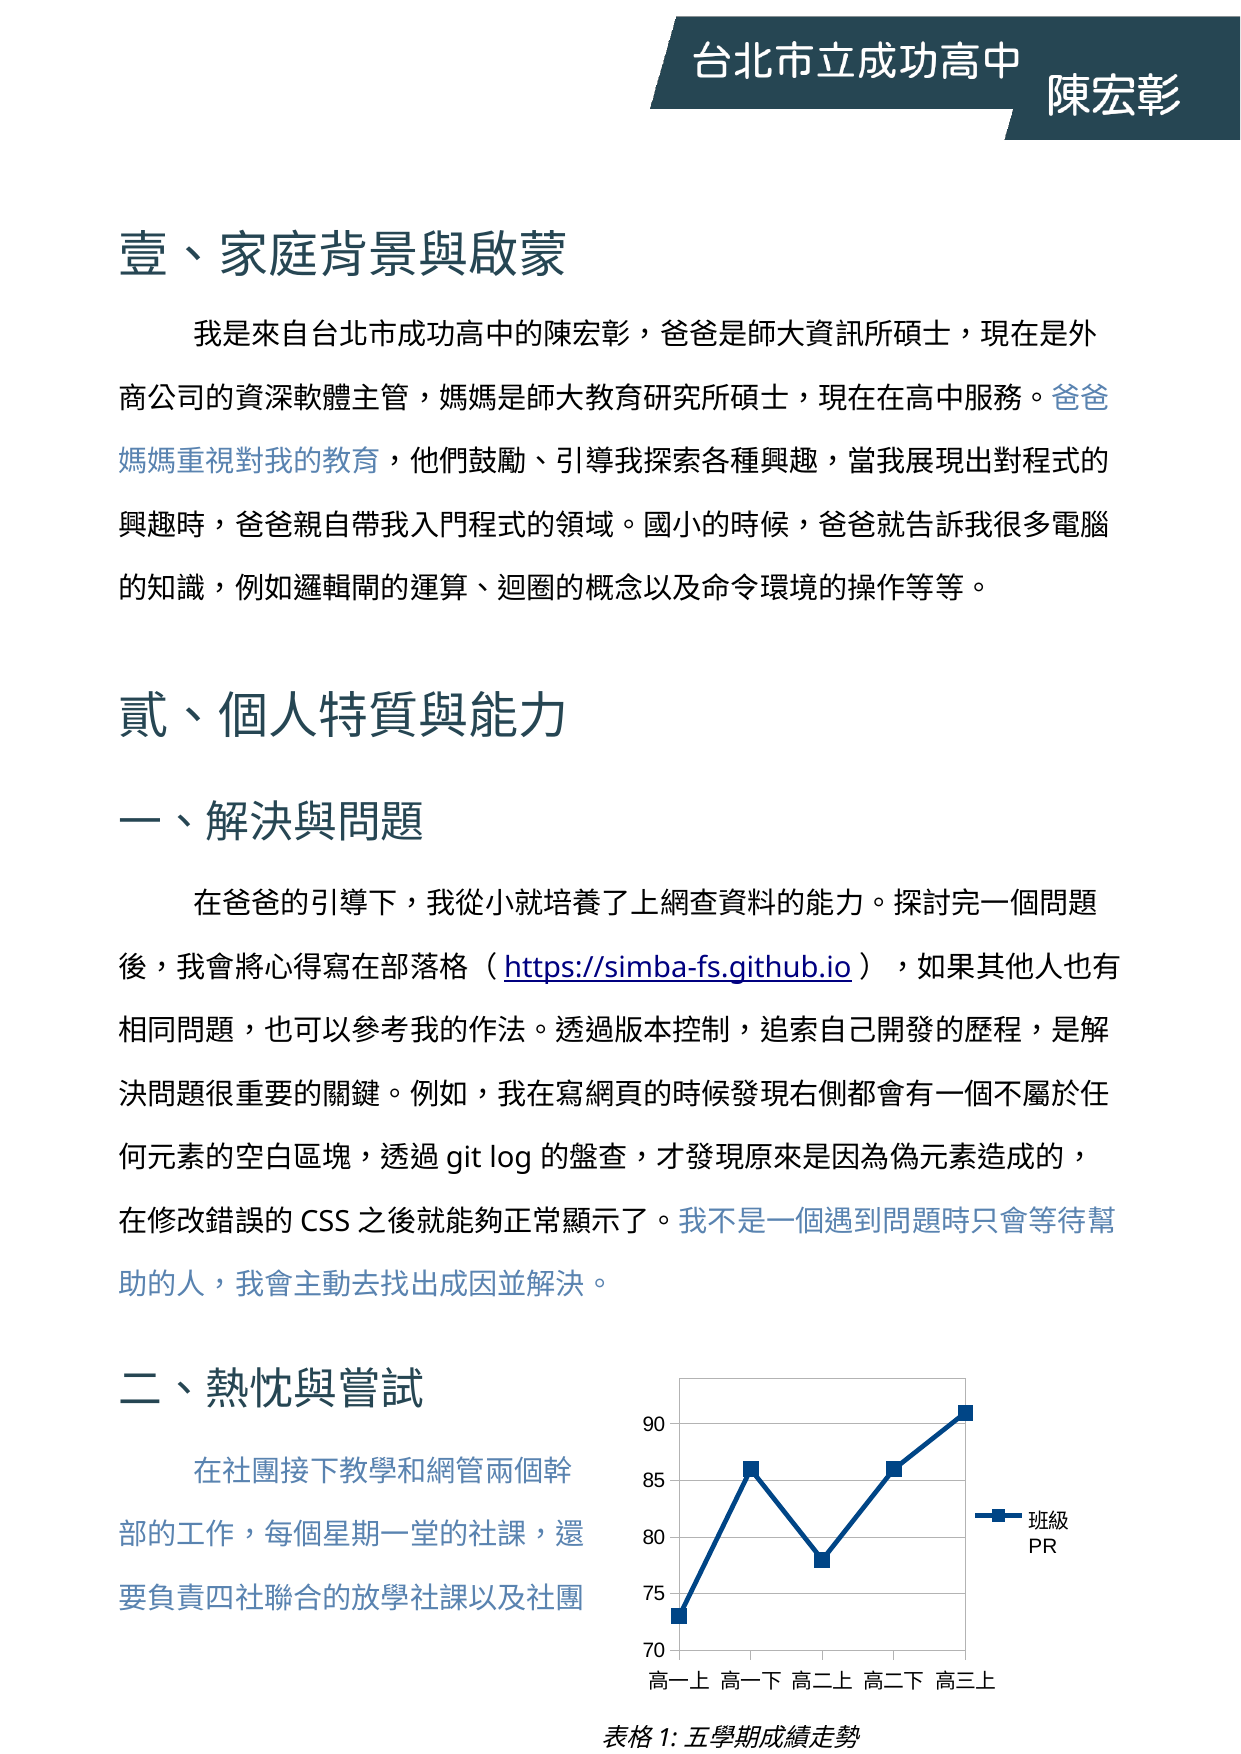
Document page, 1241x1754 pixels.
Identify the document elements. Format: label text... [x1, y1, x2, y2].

text 我是來自台北市成功高中的陳宏彰，爸爸是師大資訊所碩士，現在是外商公司的資深軟體主管，媽媽是師大教育研究所碩士，現在在高中服務。爸爸媽媽重視對我的教育，他們鼓勵、引導我探索各種興趣，當我展現出對程式的興趣時，爸爸親自帶我入門程式的領域。國小的時候，爸爸就告訴我很多電腦的知識，例如邏輯閘的運算、迴圈的概念以及命令環境的操作等等。 [118, 311, 1122, 607]
subtitle 壹、家庭背景與啟蒙 [118, 214, 1122, 287]
picture [0, 2, 1241, 154]
text [601, 1350, 1097, 1363]
subtitle [1097, 1354, 1122, 1417]
text [1097, 1447, 1122, 1616]
subtitle 二、熱忱與嘗試 [118, 1354, 601, 1417]
subtitle 貳、個人特質與能力 [118, 675, 1122, 747]
text 在爸爸的引導下，我從小就培養了上網查資料的能力。探討完一個問題後，我會將心得寫在部落格（ https://simba-fs.github.io ），如果其他人也有相同問題，也可以參考我的作法。透過版本控制，追索自己開發的歷程，是解決問題很重要的關鍵。例如，我在寫網頁的時候發現右側都會有一個不屬於任何元素的空白區塊，透過 git log 的盤查，才發現原來是因為偽元素造成的，在修改錯誤的 CSS 之後就能夠正常顯示了。我不是一個遇到問題時只會等待幫助的人，我會主動去找出成因並解決。 [118, 880, 1122, 1303]
subtitle 一、解決與問題 [118, 786, 1122, 850]
text 表格 1: 五學期成績走勢 [601, 1363, 1097, 1754]
text 在社團接下教學和網管兩個幹部的工作，每個星期一堂的社課，還要負責四社聯合的放學社課以及社團 [118, 1447, 601, 1616]
